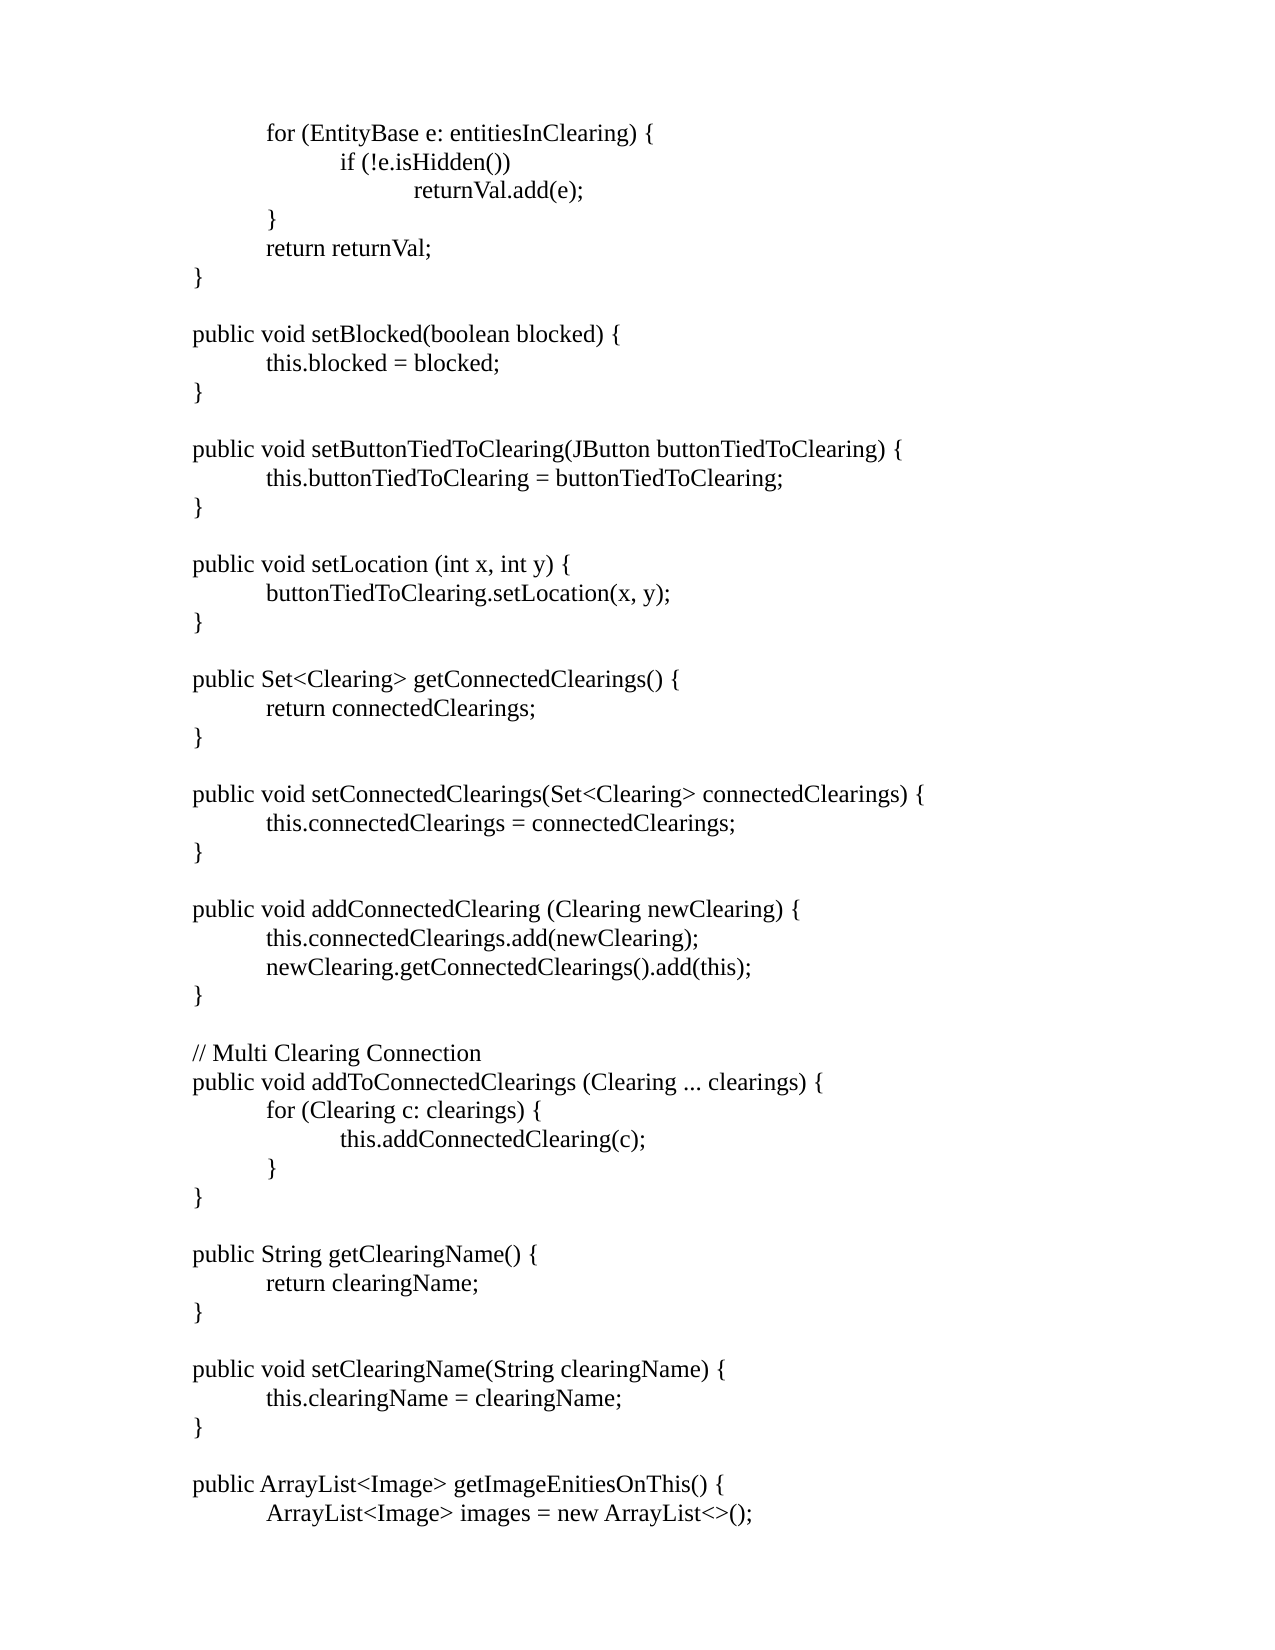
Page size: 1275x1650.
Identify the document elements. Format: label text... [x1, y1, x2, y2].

text } [118, 204, 1157, 233]
text return clearingName; [118, 1268, 1157, 1297]
text } [118, 262, 1157, 291]
text } [118, 1412, 1157, 1441]
text return connectedClearings; [118, 693, 1157, 722]
text this.blocked = blocked; [118, 348, 1157, 377]
text public void setBlocked(boolean blocked) { [118, 319, 1157, 348]
text public void addConnectedClearing (Clearing newClearing) { [118, 894, 1157, 923]
text this.clearingName = clearingName; [118, 1383, 1157, 1412]
text newClearing.getConnectedClearings().add(this); [118, 952, 1157, 981]
text for (Clearing c: clearings) { [118, 1096, 1157, 1124]
text return returnVal; [118, 233, 1157, 262]
text public void setButtonTiedToClearing(JButton buttonTiedToClearing) { [118, 434, 1157, 463]
text this.buttonTiedToClearing = buttonTiedToClearing; [118, 463, 1157, 492]
text } [118, 1153, 1157, 1182]
text public String getClearingName() { [118, 1239, 1157, 1268]
text returnVal.add(e); [118, 176, 1157, 204]
text } [118, 1182, 1157, 1211]
text for (EntityBase e: entitiesInClearing) { [118, 118, 1157, 147]
text ArrayList<Image> images = new ArrayList<>(); [118, 1498, 1157, 1527]
text // Multi Clearing Connection [118, 1038, 1157, 1067]
text } [118, 722, 1157, 751]
text if (!e.isHidden()) [118, 147, 1157, 176]
text public void addToConnectedClearings (Clearing ... clearings) { [118, 1067, 1157, 1096]
text } [118, 1297, 1157, 1326]
text this.connectedClearings = connectedClearings; [118, 808, 1157, 837]
text public void setLocation (int x, int y) { [118, 549, 1157, 578]
text public ArrayList<Image> getImageEnitiesOnThis() { [118, 1469, 1157, 1498]
text public void setConnectedClearings(Set<Clearing> connectedClearings) { [118, 779, 1157, 808]
text } [118, 837, 1157, 866]
text } [118, 981, 1157, 1009]
text public void setClearingName(String clearingName) { [118, 1354, 1157, 1383]
text buttonTiedToClearing.setLocation(x, y); [118, 578, 1157, 607]
text } [118, 492, 1157, 521]
text this.connectedClearings.add(newClearing); [118, 923, 1157, 952]
text } [118, 607, 1157, 636]
text public Set<Clearing> getConnectedClearings() { [118, 664, 1157, 693]
text } [118, 377, 1157, 406]
text this.addConnectedClearing(c); [118, 1124, 1157, 1153]
